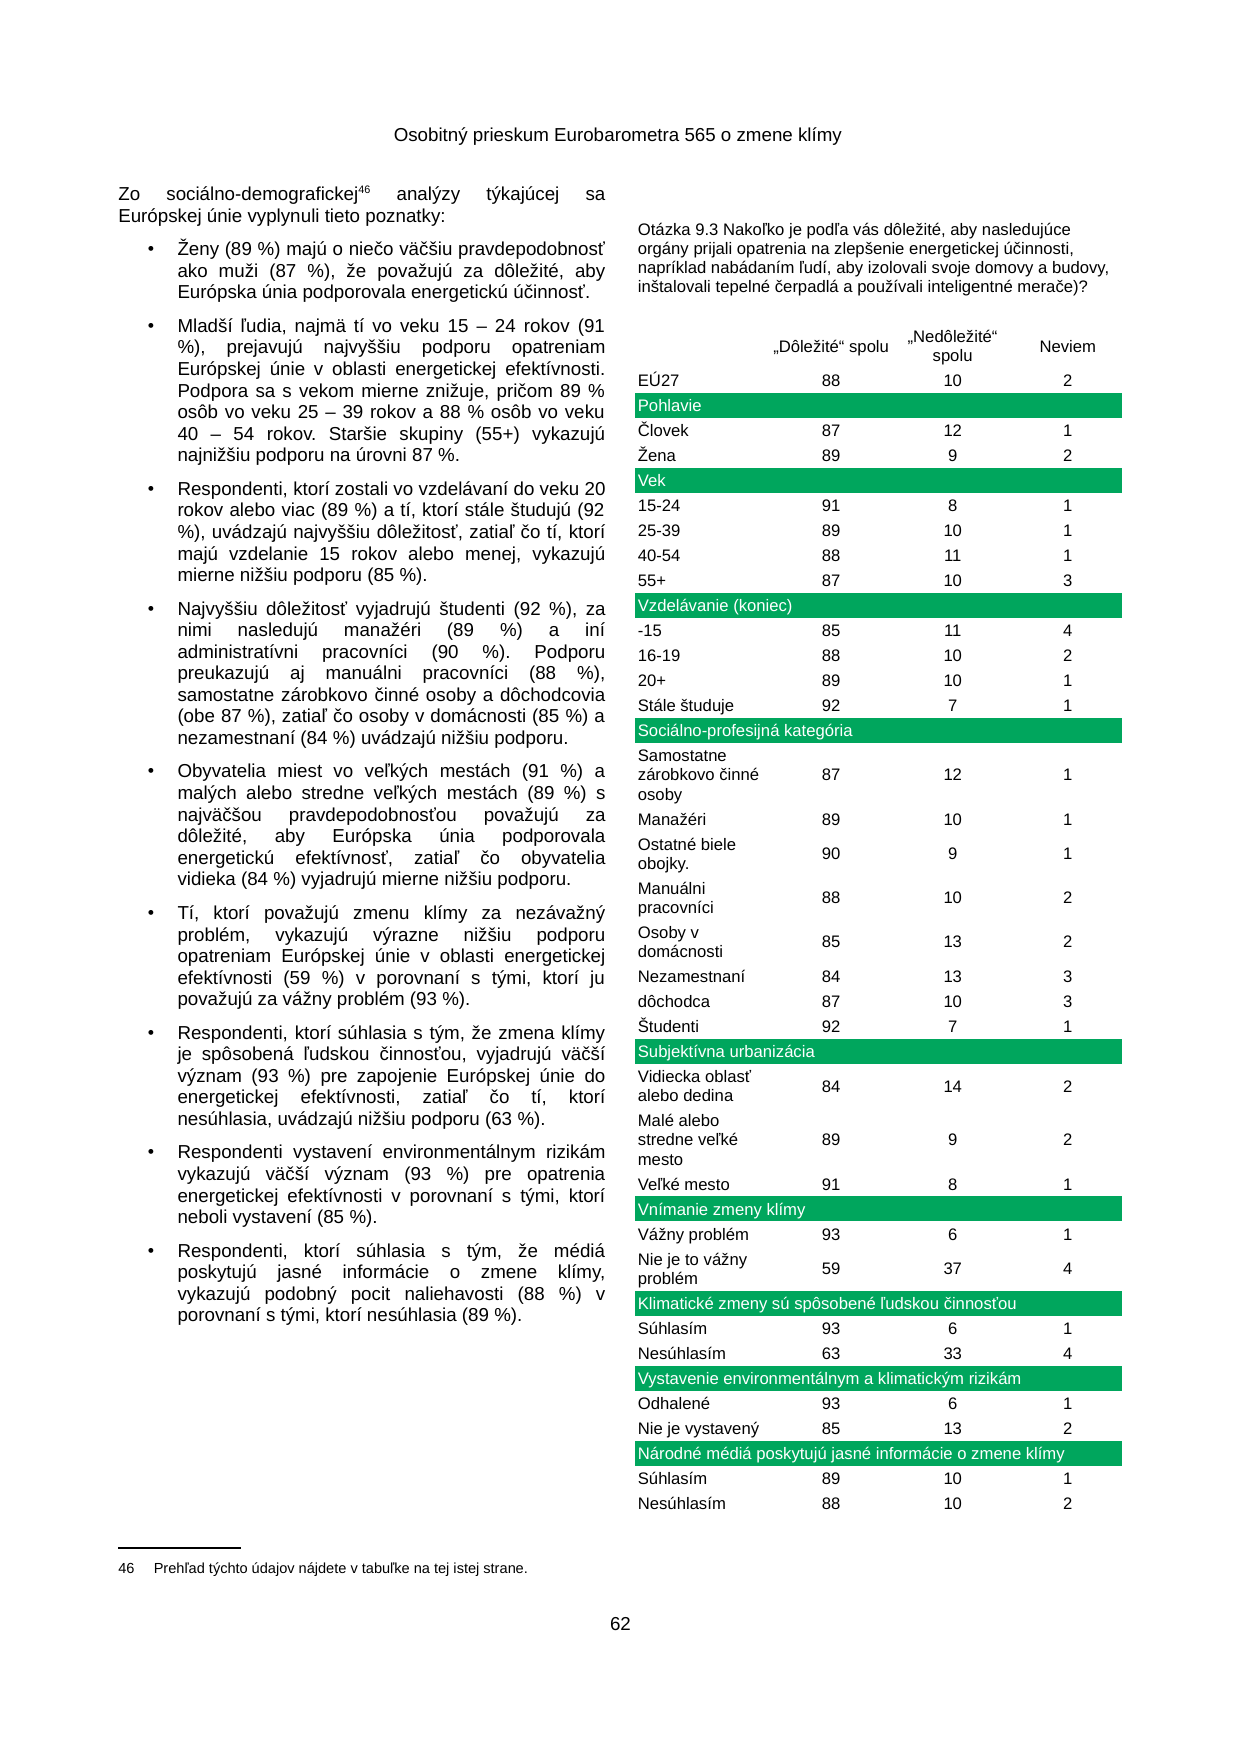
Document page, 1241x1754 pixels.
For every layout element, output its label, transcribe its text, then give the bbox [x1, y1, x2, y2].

table_cell 87 [770, 743, 892, 806]
table_cell 7 [892, 1014, 1013, 1039]
table_cell 8 [892, 1171, 1013, 1196]
table_cell 7 [892, 693, 1013, 718]
table_cell 3 [1013, 964, 1122, 989]
table_cell 84 [770, 964, 892, 989]
table_cell Vnímanie zmeny klímy [635, 1196, 1122, 1221]
table_cell 2 [1013, 876, 1122, 920]
table_cell 1 [1013, 543, 1122, 568]
table_cell 87 [770, 568, 892, 593]
text Prehľad týchto údajov nájdete v tabuľke na tej istej strane. [118, 1560, 605, 1577]
table_cell 10 [892, 1491, 1013, 1516]
table_cell 1 [1013, 806, 1122, 831]
table_cell Klimatické zmeny sú spôsobené ľudskou činnosťou [635, 1291, 1122, 1316]
table_cell [892, 299, 1013, 324]
table_cell Malé alebo stredne veľké mesto [635, 1108, 770, 1171]
table_cell 89 [770, 1108, 892, 1171]
table_cell [635, 299, 770, 324]
table_cell Súhlasím [635, 1316, 770, 1341]
table_cell Manažéri [635, 806, 770, 831]
table_cell 1 [1013, 1391, 1122, 1416]
table_cell [1013, 299, 1122, 324]
table_cell 92 [770, 1014, 892, 1039]
table_cell 40-54 [635, 543, 770, 568]
table_cell 1 [1013, 1014, 1122, 1039]
table_cell 10 [892, 518, 1013, 543]
table_cell 1 [1013, 743, 1122, 806]
table_cell [635, 324, 770, 368]
table_cell 91 [770, 493, 892, 518]
table_cell 88 [770, 876, 892, 920]
table_cell Pohlavie [635, 393, 1122, 418]
table_cell 1 [1013, 1316, 1122, 1341]
table_cell Vystavenie environmentálnym a klimatickým rizikám [635, 1366, 1122, 1391]
table_cell Nie je vystavený [635, 1416, 770, 1441]
table_cell 88 [770, 368, 892, 393]
table_cell 91 [770, 1171, 892, 1196]
table_cell 14 [892, 1064, 1013, 1108]
table_cell Odhalené [635, 1391, 770, 1416]
table_cell 85 [770, 618, 892, 643]
table_cell 89 [770, 1466, 892, 1491]
table_cell 11 [892, 543, 1013, 568]
table_cell 2 [1013, 920, 1122, 964]
table_cell 9 [892, 1108, 1013, 1171]
table_cell Človek [635, 418, 770, 443]
table_cell „Dôležité“ spolu [770, 324, 892, 368]
table_cell 90 [770, 831, 892, 876]
table_cell 3 [1013, 568, 1122, 593]
table_cell 6 [892, 1316, 1013, 1341]
table_cell 1 [1013, 831, 1122, 876]
table_cell Samostatne zárobkovo činné osoby [635, 743, 770, 806]
text Zo sociálno-demografickej analýzy týkajúcej sa Európskej únie vyplynuli tieto poznatky: [118, 183, 605, 226]
table_cell 1 [1013, 493, 1122, 518]
table_cell „Nedôležité“ spolu [892, 324, 1013, 368]
table_cell 4 [1013, 618, 1122, 643]
table_cell 9 [892, 831, 1013, 876]
table_cell 10 [892, 643, 1013, 668]
table_cell 84 [770, 1064, 892, 1108]
table_cell 87 [770, 418, 892, 443]
table_cell 1 [1013, 1171, 1122, 1196]
table_cell 88 [770, 643, 892, 668]
list Respondenti, ktorí súhlasia s tým, že zmena klímy je spôsobená ľudskou činnosťou, vyjadrujú väčší význam (93 %) pre zapojenie Európskej únie do energetickej efektívnosti, zatiaľ čo tí, ktorí nesúhlasia, uvádzajú nižšiu podporu (63 %). [148, 1021, 605, 1129]
table_cell Sociálno-profesijná kategória [635, 718, 1122, 743]
table_cell 89 [770, 806, 892, 831]
list Ženy (89 %) majú o niečo väčšiu pravdepodobnosť ako muži (87 %), že považujú za dôležité, aby Európska únia podporovala energetickú účinnosť. [148, 238, 605, 303]
table_cell Vidiecka oblasť alebo dedina [635, 1064, 770, 1108]
table_cell Nezamestnaní [635, 964, 770, 989]
table_cell Nesúhlasím [635, 1491, 770, 1516]
table_cell Študenti [635, 1014, 770, 1039]
table_cell 13 [892, 1416, 1013, 1441]
table_cell Vážny problém [635, 1221, 770, 1246]
table_cell 37 [892, 1246, 1013, 1291]
table_cell Osoby v domácnosti [635, 920, 770, 964]
table_cell Veľké mesto [635, 1171, 770, 1196]
table_cell Nesúhlasím [635, 1341, 770, 1366]
table_cell 4 [1013, 1246, 1122, 1291]
table_cell 93 [770, 1316, 892, 1341]
table_cell 55+ [635, 568, 770, 593]
table_cell 12 [892, 418, 1013, 443]
list Tí, ktorí považujú zmenu klímy za nezávažný problém, vykazujú výrazne nižšiu podporu opatreniam Európskej únie v oblasti energetickej efektívnosti (59 %) v porovnaní s tými, ktorí ju považujú za vážny problém (93 %). [148, 902, 605, 1009]
table_cell 2 [1013, 1064, 1122, 1108]
table_cell dôchodca [635, 989, 770, 1014]
table_cell 88 [770, 543, 892, 568]
list Mladší ľudia, najmä tí vo veku 15 – 24 rokov (91 %), prejavujú najvyššiu podporu opatreniam Európskej únie v oblasti energetickej efektívnosti. Podpora sa s vekom mierne znižuje, pričom 89 % osôb vo veku 25 – 39 rokov a 88 % osôb vo veku 40 – 54 rokov. Staršie skupiny (55+) vykazujú najnižšiu podporu na úrovni 87 %. [148, 315, 605, 466]
table_cell [770, 299, 892, 324]
table_cell Ostatné biele obojky. [635, 831, 770, 876]
table_cell 33 [892, 1341, 1013, 1366]
table_cell 9 [892, 443, 1013, 468]
list Respondenti, ktorí súhlasia s tým, že médiá poskytujú jasné informácie o zmene klímy, vykazujú podobný pocit naliehavosti (88 %) v porovnaní s tými, ktorí nesúhlasia (89 %). [148, 1239, 605, 1326]
table_cell 1 [1013, 1466, 1122, 1491]
table_cell 13 [892, 964, 1013, 989]
table_cell 88 [770, 1491, 892, 1516]
table_cell 3 [1013, 989, 1122, 1014]
table_cell Manuálni pracovníci [635, 876, 770, 920]
table_cell 1 [1013, 518, 1122, 543]
table_cell EÚ27 [635, 368, 770, 393]
table_cell Vzdelávanie (koniec) [635, 593, 1122, 618]
table_cell 87 [770, 989, 892, 1014]
table_cell Súhlasím [635, 1466, 770, 1491]
list Respondenti vystavení environmentálnym rizikám vykazujú väčší význam (93 %) pre opatrenia energetickej efektívnosti v porovnaní s tými, ktorí neboli vystavení (85 %). [148, 1141, 605, 1228]
table_cell 89 [770, 443, 892, 468]
table_cell 63 [770, 1341, 892, 1366]
table_cell Národné médiá poskytujú jasné informácie o zmene klímy [635, 1441, 1122, 1466]
table_cell 6 [892, 1221, 1013, 1246]
table_cell 10 [892, 876, 1013, 920]
table_cell 2 [1013, 1416, 1122, 1441]
table_cell 12 [892, 743, 1013, 806]
table_cell 10 [892, 368, 1013, 393]
table_cell 85 [770, 920, 892, 964]
table_cell 10 [892, 568, 1013, 593]
table_cell 89 [770, 668, 892, 693]
table_cell 15-24 [635, 493, 770, 518]
table_cell Vek [635, 468, 1122, 493]
table_cell 20+ [635, 668, 770, 693]
table_cell Nie je to vážny problém [635, 1246, 770, 1291]
table_cell 10 [892, 989, 1013, 1014]
table_cell 11 [892, 618, 1013, 643]
table_cell 59 [770, 1246, 892, 1291]
list Najvyššiu dôležitosť vyjadrujú študenti (92 %), za nimi nasledujú manažéri (89 %) a iní administratívni pracovníci (90 %). Podporu preukazujú aj manuálni pracovníci (88 %), samostatne zárobkovo činné osoby a dôchodcovia (obe 87 %), zatiaľ čo osoby v domácnosti (85 %) a nezamestnaní (84 %) uvádzajú nižšiu podporu. [148, 597, 605, 748]
table_cell 25-39 [635, 518, 770, 543]
table_cell Subjektívna urbanizácia [635, 1039, 1122, 1064]
list Obyvatelia miest vo veľkých mestách (91 %) a malých alebo stredne veľkých mestách (89 %) s najväčšou pravdepodobnosťou považujú za dôležité, aby Európska únia podporovala energetickú efektívnosť, zatiaľ čo obyvatelia vidieka (84 %) vyjadrujú mierne nižšiu podporu. [148, 760, 605, 890]
list Respondenti, ktorí zostali vo vzdelávaní do veku 20 rokov alebo viac (89 %) a tí, ktorí stále študujú (92 %), uvádzajú najvyššiu dôležitosť, zatiaľ čo tí, ktorí majú vzdelanie 15 rokov alebo menej, vykazujú mierne nižšiu podporu (85 %). [148, 478, 605, 586]
table_cell 2 [1013, 643, 1122, 668]
table_cell Stále študuje [635, 693, 770, 718]
table_cell 10 [892, 668, 1013, 693]
table_cell 10 [892, 806, 1013, 831]
table_cell 85 [770, 1416, 892, 1441]
table_cell Žena [635, 443, 770, 468]
table_cell -15 [635, 618, 770, 643]
table_cell 2 [1013, 443, 1122, 468]
table_cell Neviem [1013, 324, 1122, 368]
table_cell 1 [1013, 418, 1122, 443]
table_cell 1 [1013, 693, 1122, 718]
table_cell 1 [1013, 668, 1122, 693]
table_cell 16-19 [635, 643, 770, 668]
table_cell 8 [892, 493, 1013, 518]
table_cell 10 [892, 1466, 1013, 1491]
table_cell 4 [1013, 1341, 1122, 1366]
table_cell 13 [892, 920, 1013, 964]
table_cell 1 [1013, 1221, 1122, 1246]
table_cell 92 [770, 693, 892, 718]
table_cell 93 [770, 1221, 892, 1246]
table_header Otázka 9.3 Nakoľko je podľa vás dôležité, aby nasledujúce orgány prijali opatrenia na zlepšenie energetickej účinnosti, napríklad nabádaním ľudí, aby izolovali svoje domovy a budovy, inštalovali tepelné čerpadlá a používali inteligentné merače)? [635, 216, 1122, 299]
table_cell 2 [1013, 368, 1122, 393]
table_cell 6 [892, 1391, 1013, 1416]
table_cell 2 [1013, 1491, 1122, 1516]
table_cell 2 [1013, 1108, 1122, 1171]
table_cell 89 [770, 518, 892, 543]
table_cell 93 [770, 1391, 892, 1416]
